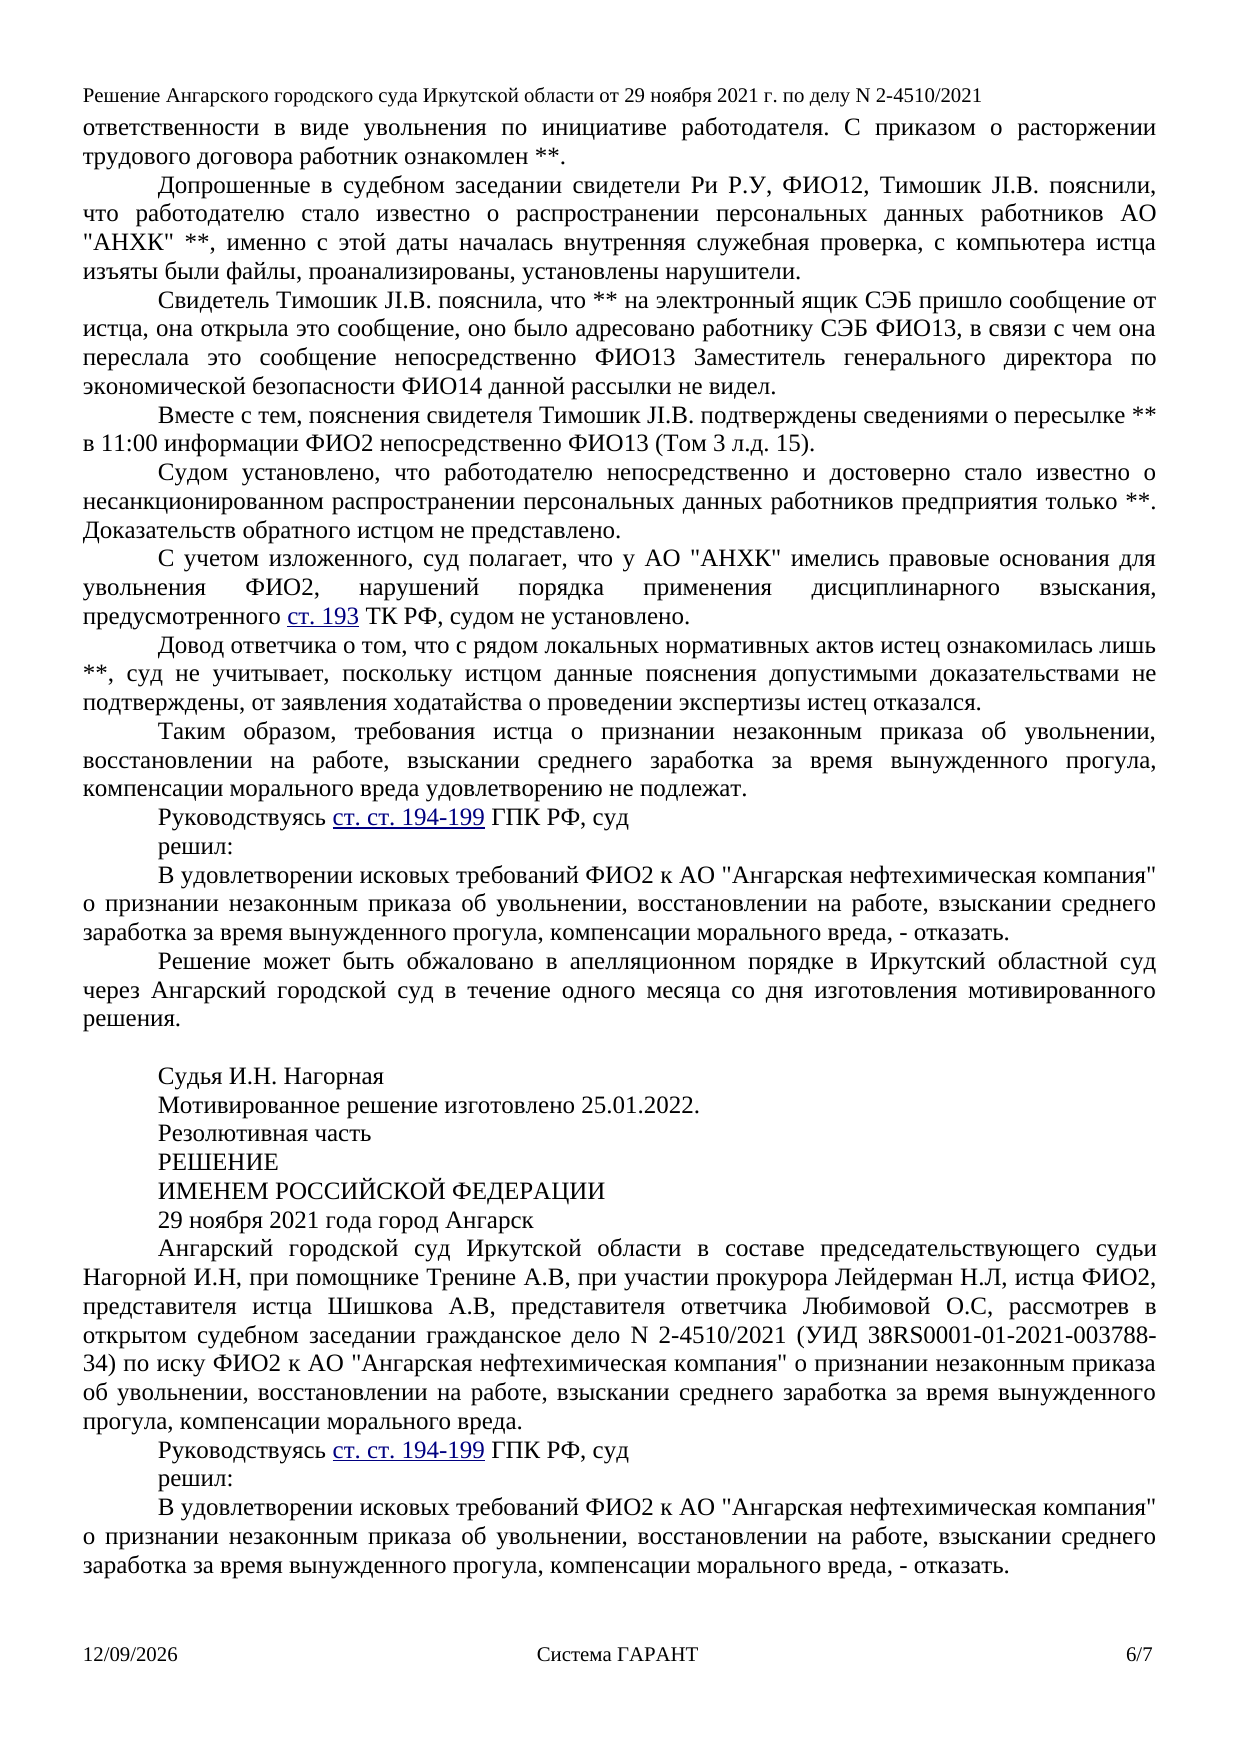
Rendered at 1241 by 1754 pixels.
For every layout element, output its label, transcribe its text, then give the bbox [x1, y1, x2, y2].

text РЕШЕНИЕ [83, 1147, 1157, 1176]
text В удовлетворении исковых требований ФИО2 к АО "Ангарская нефтехимическая компания" о признании незаконным приказа об увольнении, восстановлении на работе, взыскании среднего заработка за время вынужденного прогула, компенсации морального вреда, - отказать. [83, 1492, 1157, 1578]
text Судом установлено, что работодателю непосредственно и достоверно стало известно о несанкционированном распространении персональных данных работников предприятия только **. Доказательств обратного истцом не представлено. [83, 457, 1157, 543]
text Ангарский городской суд Иркутской области в составе председательствующего судьи Нагорной И.Н, при помощнике Тренине А.В, при участии прокурора Лейдерман Н.Л, истца ФИО2, представителя истца Шишкова А.В, представителя ответчика Любимовой О.С, рассмотрев в открытом судебном заседании гражданское дело N 2-4510/2021 (УИД 38RS0001-01-2021-003788-34) по иску ФИО2 к АО "Ангарская нефтехимическая компания" о признании незаконным приказа об увольнении, восстановлении на работе, взыскании среднего заработка за время вынужденного прогула, компенсации морального вреда. [83, 1233, 1157, 1435]
text Руководствуясь ст. ст. 194-199 ГПК РФ, суд [83, 1435, 1157, 1463]
text Довод ответчика о том, что с рядом локальных нормативных актов истец ознакомилась лишь **, суд не учитывает, поскольку истцом данные пояснения допустимыми доказательствами не подтверждены, от заявления ходатайства о проведении экспертизы истец отказался. [83, 630, 1157, 716]
text Резолютивная часть [83, 1118, 1157, 1147]
text решил: [83, 1463, 1157, 1492]
text ответственности в виде увольнения по инициативе работодателя. С приказом о расторжении трудового договора работник ознакомлен **. [83, 112, 1157, 170]
text ИМЕНЕМ РОССИЙСКОЙ ФЕДЕРАЦИИ [83, 1176, 1157, 1205]
text Руководствуясь ст. ст. 194-199 ГПК РФ, суд [83, 802, 1157, 831]
text Свидетель Тимошик JI.B. пояснила, что ** на электронный ящик СЭБ пришло сообщение от истца, она открыла это сообщение, оно было адресовано работнику СЭБ ФИО13, в связи с чем она переслала это сообщение непосредственно ФИО13 Заместитель генерального директора по экономической безопасности ФИО14 данной рассылки не видел. [83, 285, 1157, 400]
text Допрошенные в судебном заседании свидетели Ри Р.У, ФИО12, Тимошик JI.B. пояснили, что работодателю стало известно о распространении персональных данных работников АО "АНХК" **, именно с этой даты началась внутренняя служебная проверка, с компьютера истца изъяты были файлы, проанализированы, установлены нарушители. [83, 170, 1157, 285]
text решил: [83, 831, 1157, 860]
text С учетом изложенного, суд полагает, что у АО "АНХК" имелись правовые основания для увольнения ФИО2, нарушений порядка применения дисциплинарного взыскания, предусмотренного ст. 193 ТК РФ, судом не установлено. [83, 543, 1157, 630]
text В удовлетворении исковых требований ФИО2 к АО "Ангарская нефтехимическая компания" о признании незаконным приказа об увольнении, восстановлении на работе, взыскании среднего заработка за время вынужденного прогула, компенсации морального вреда, - отказать. [83, 860, 1157, 946]
text Решение может быть обжаловано в апелляционном порядке в Иркутский областной суд через Ангарский городской суд в течение одного месяца со дня изготовления мотивированного решения. [83, 946, 1157, 1032]
text 29 ноября 2021 года город Ангарск [83, 1205, 1157, 1233]
text Таким образом, требования истца о признании незаконным приказа об увольнении, восстановлении на работе, взыскании среднего заработка за время вынужденного прогула, компенсации морального вреда удовлетворению не подлежат. [83, 716, 1157, 802]
text Вместе с тем, пояснения свидетеля Тимошик JI.B. подтверждены сведениями о пересылке ** в 11:00 информации ФИО2 непосредственно ФИО13 (Том 3 л.д. 15). [83, 400, 1157, 457]
text Судья И.Н. Нагорная [83, 1061, 1157, 1090]
text Мотивированное решение изготовлено 25.01.2022. [83, 1090, 1157, 1118]
